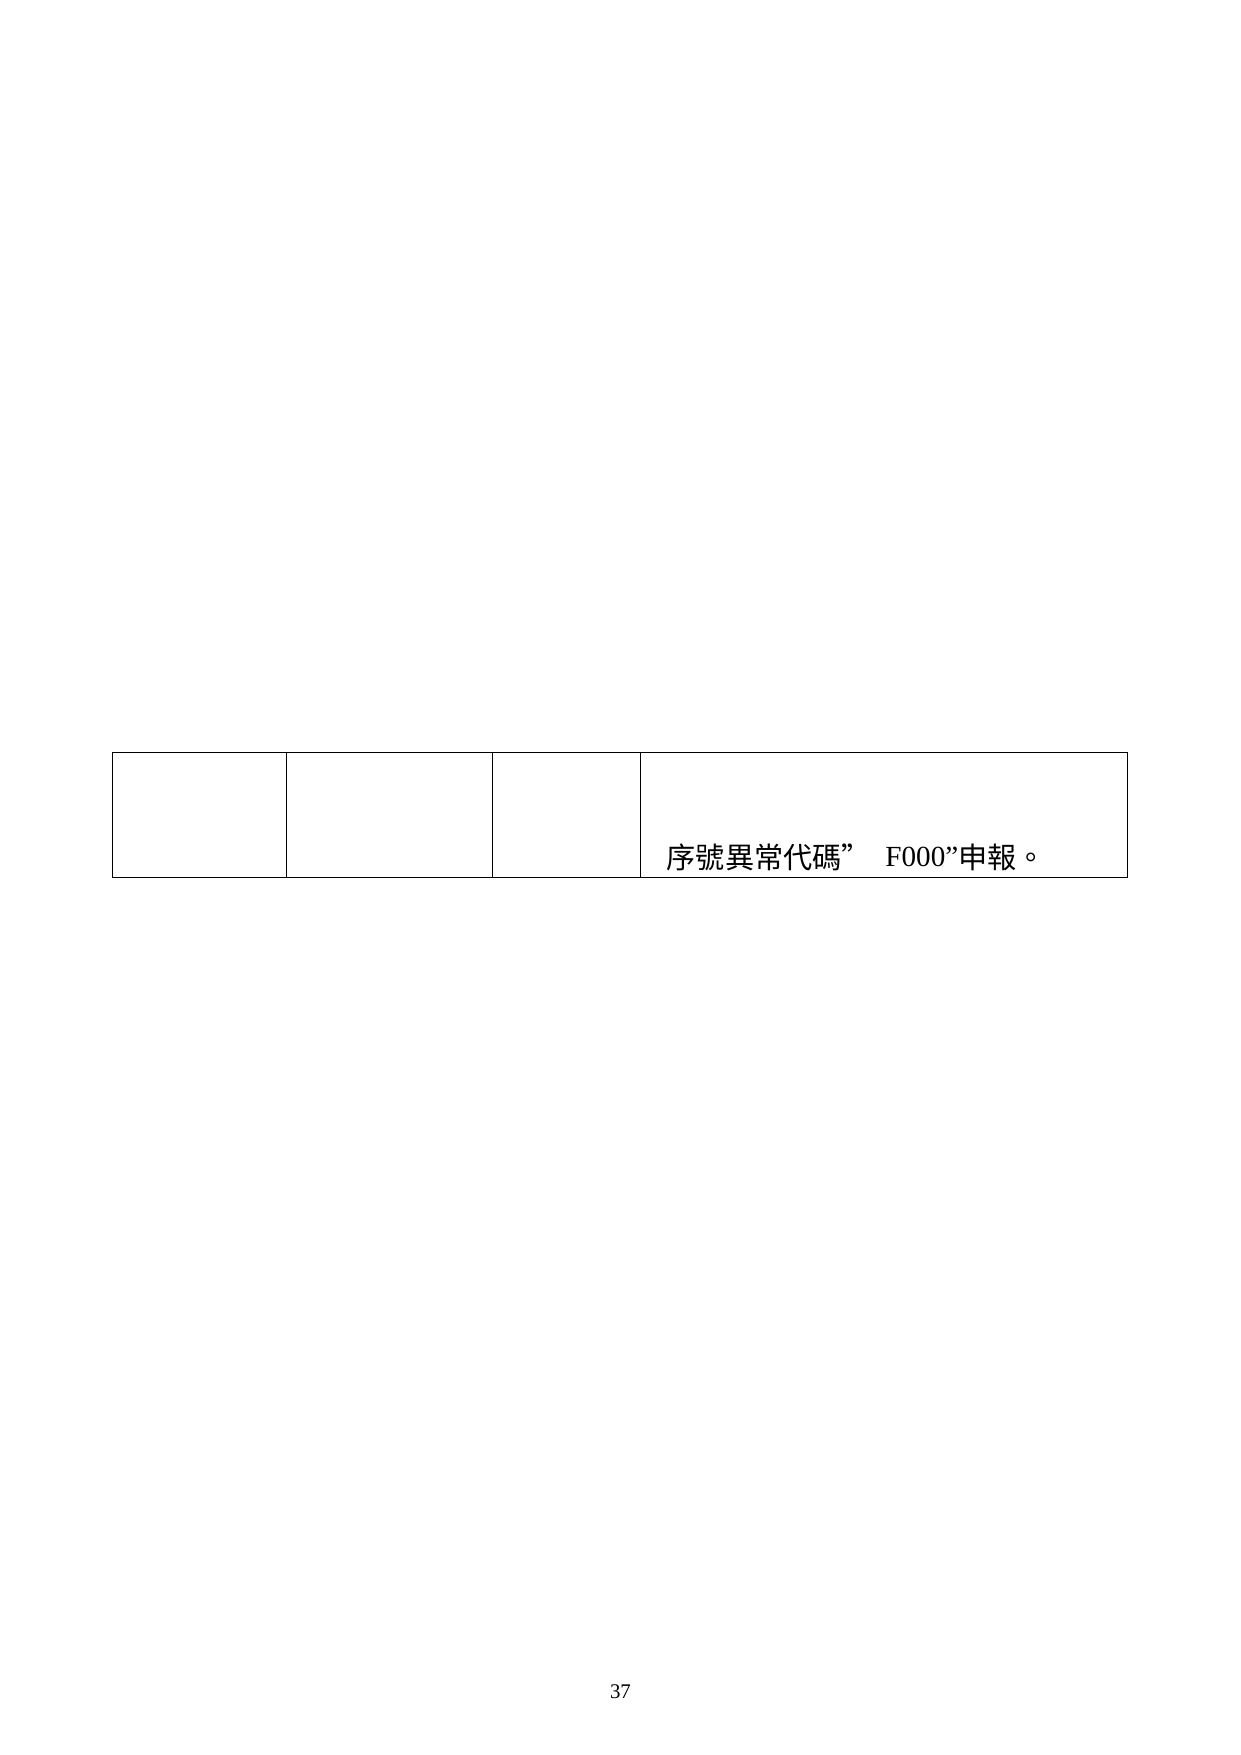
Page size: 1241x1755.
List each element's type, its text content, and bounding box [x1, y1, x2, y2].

table_cell [493, 753, 640, 877]
table_cell [287, 753, 492, 877]
table_cell 序號異常代碼” F000”申報。 [641, 753, 1127, 877]
table_cell [113, 753, 286, 877]
